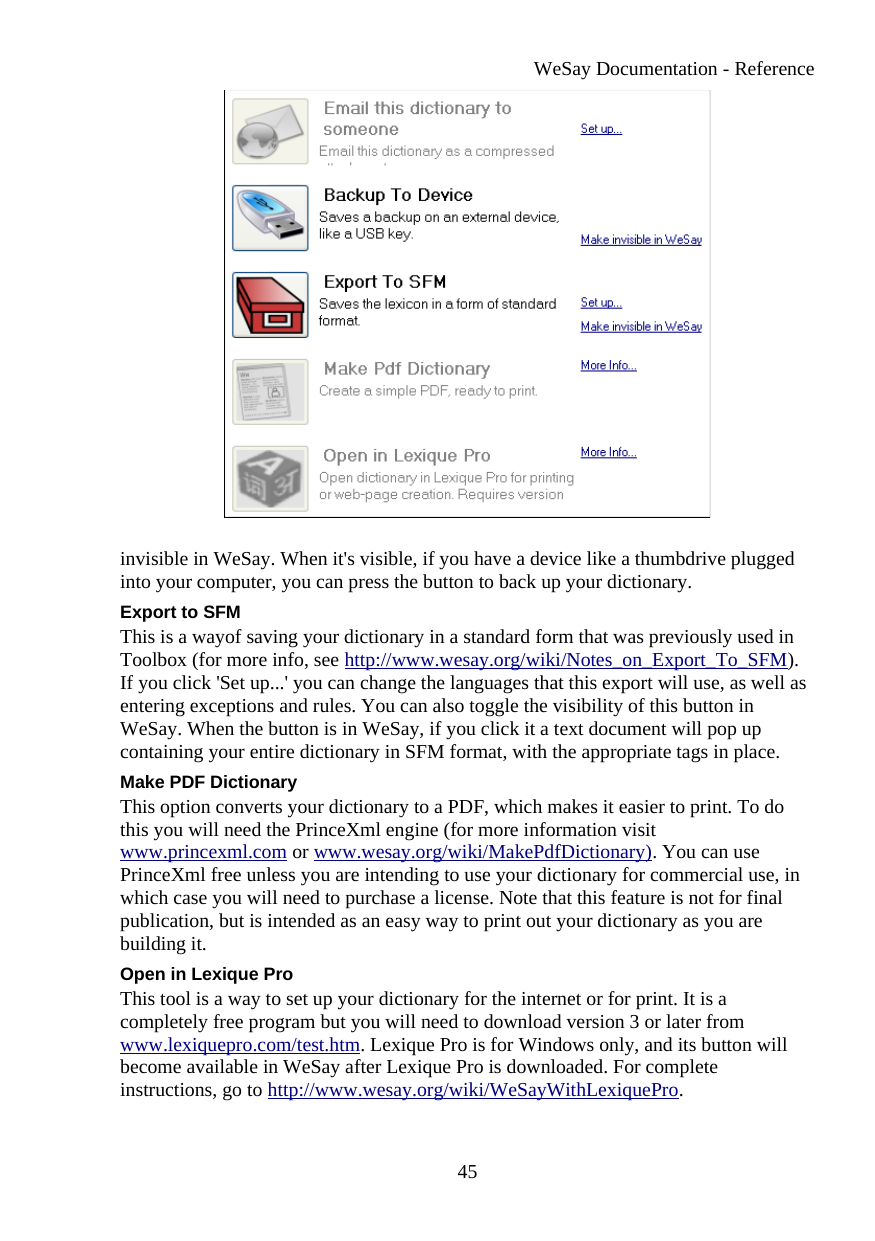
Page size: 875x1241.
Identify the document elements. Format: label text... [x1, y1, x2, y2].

text This tool is a way to set up your dictionary for the internet or for print. It is a completely free program but you will need to download version 3 or later from www.lexiquepro.com/test.htm. Lexique Pro is for Windows only, and its button will become available in WeSay after Lexique Pro is downloaded. For complete instructions, go to http://www.wesay.org/wiki/WeSayWithLexiquePro. [120, 987, 814, 1101]
picture [224, 90, 711, 518]
subtitle Make PDF Dictionary [120, 771, 814, 792]
text This is a wayof saving your dictionary in a standard form that was previously used in Toolbox (for more info, see http://www.wesay.org/wiki/Notes_on_Export_To_SFM). If you click 'Set up...' you can change the languages that this export will use, as well as entering exceptions and rules. You can also toggle the visibility of this button in WeSay. When the button is in WeSay, if you click it a text document will pop up containing your entire dictionary in SFM format, with the appropriate tags in place. [120, 626, 814, 762]
subtitle Export to SFM [120, 602, 814, 622]
text This option converts your dictionary to a PDF, which makes it easier to print. To do this you will need the PrinceXml engine (for more information visit www.princexml.com or www.wesay.org/wiki/MakePdfDictionary). You can use PrinceXml free unless you are intending to use your dictionary for commercial use, in which case you will need to purchase a license. Note that this feature is not for final publication, but is intended as an easy way to print out your dictionary as you are building it. [120, 795, 814, 954]
text invisible in WeSay. When it's visible, if you have a device like a thumbdrive plugged into your computer, you can press the button to back up your dictionary. [120, 518, 814, 593]
subtitle Open in Lexique Pro [120, 963, 814, 984]
